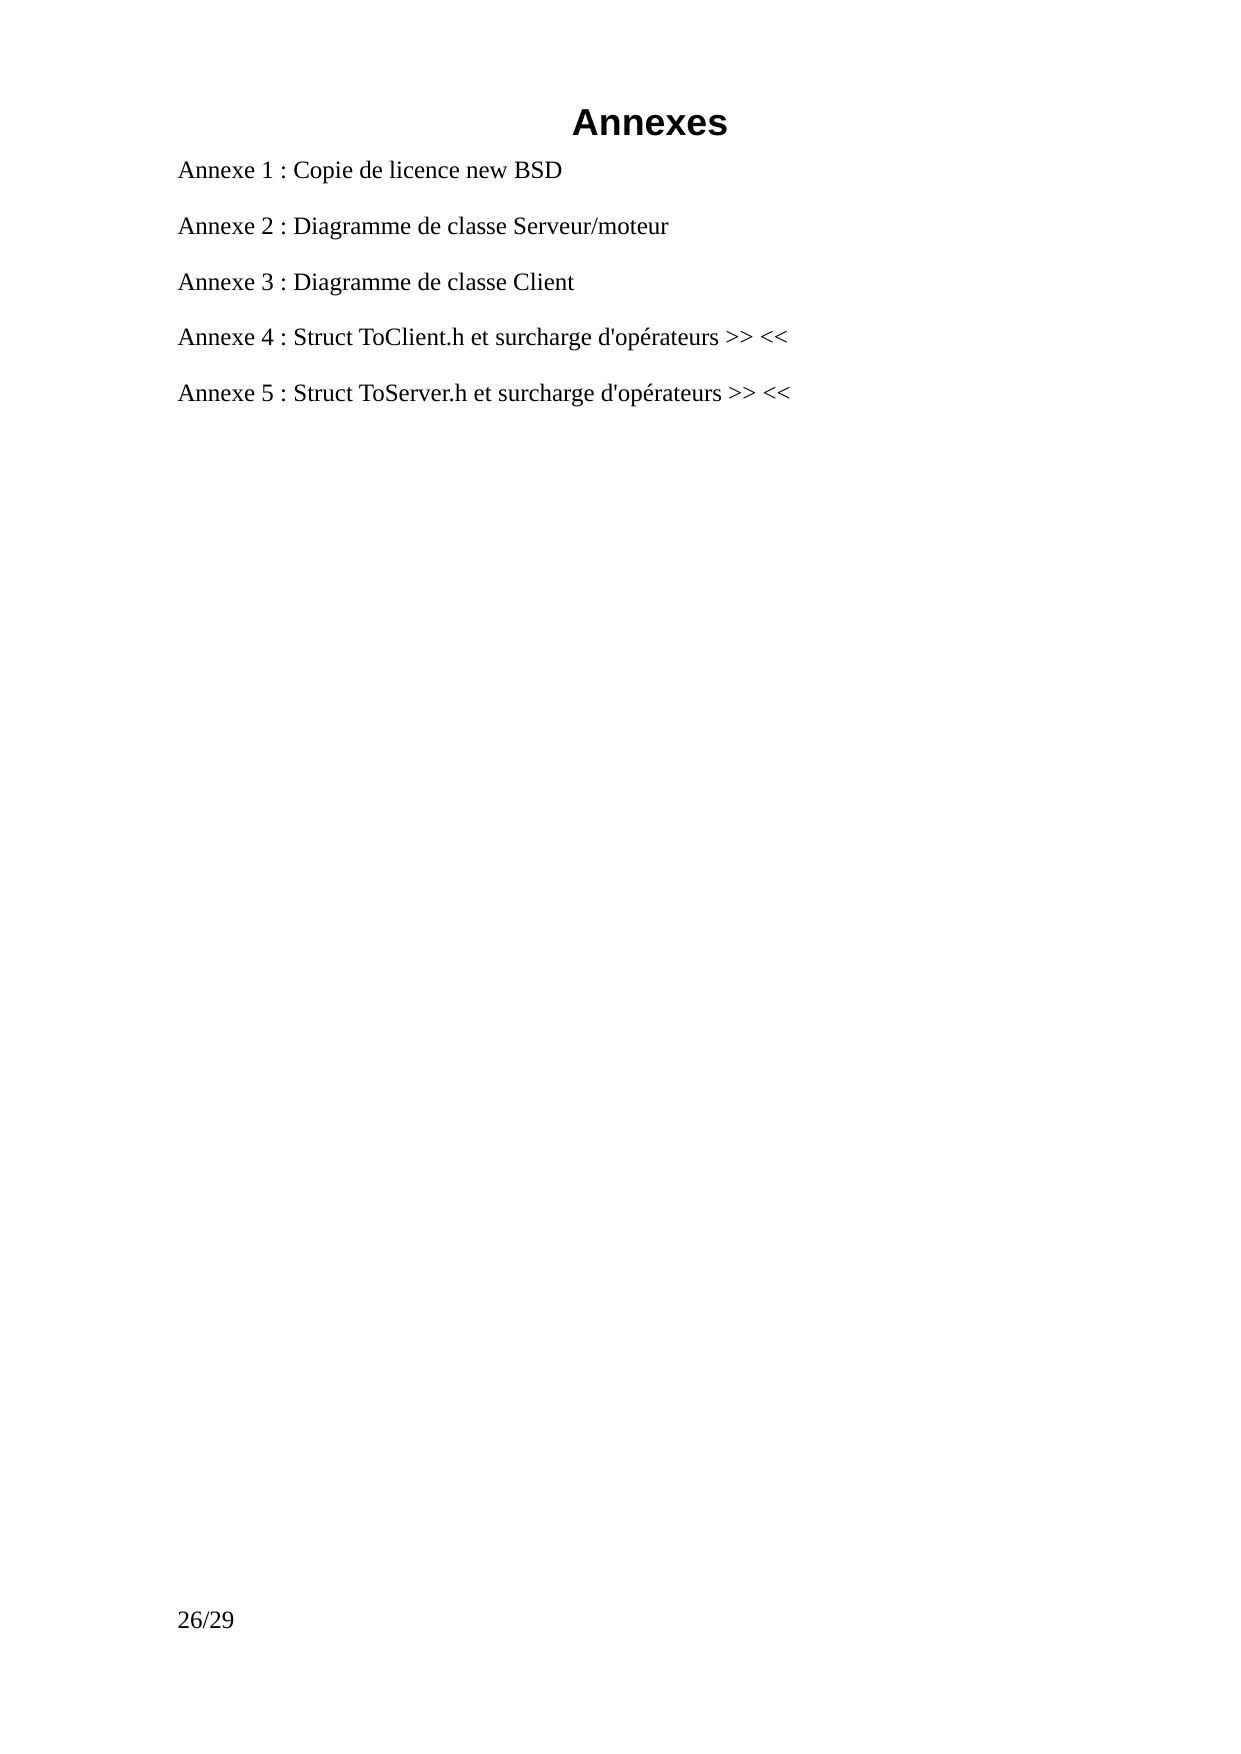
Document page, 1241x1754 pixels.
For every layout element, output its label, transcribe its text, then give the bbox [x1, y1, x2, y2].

subtitle Annexes [177, 100, 1122, 143]
text Annexe 4 : Struct ToClient.h et surcharge d'opérateurs >> << [177, 322, 1122, 351]
text Annexe 5 : Struct ToServer.h et surcharge d'opérateurs >> << [177, 378, 1122, 407]
text Annexe 1 : Copie de licence new BSD [177, 156, 1122, 184]
text Annexe 2 : Diagramme de classe Serveur/moteur [177, 211, 1122, 240]
text Annexe 3 : Diagramme de classe Client [177, 267, 1122, 296]
